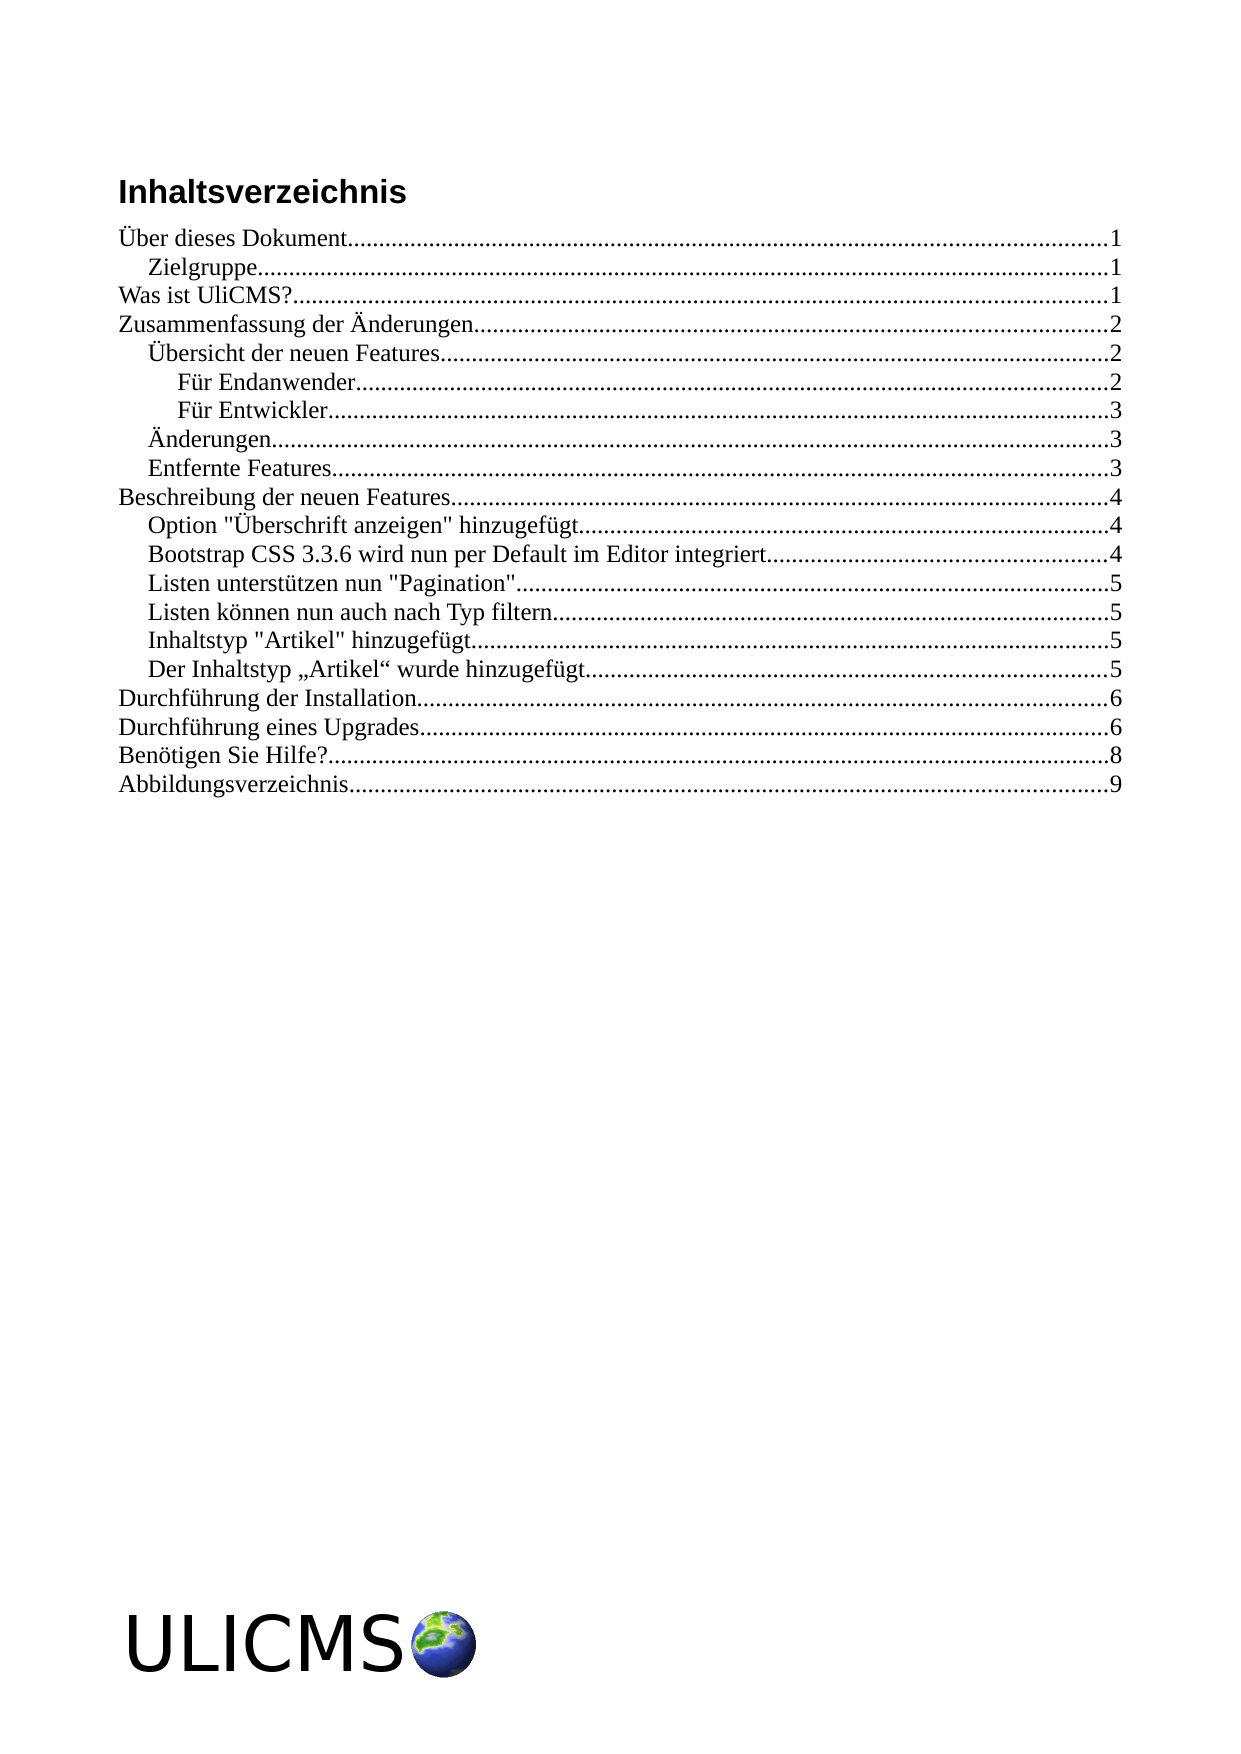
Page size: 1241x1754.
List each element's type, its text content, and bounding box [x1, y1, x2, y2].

text Abbildungsverzeichnis 9 [118, 769, 1122, 798]
text Über dieses Dokument 1 [118, 223, 1122, 252]
text Was ist UliCMS? 1 [118, 280, 1122, 309]
text Entfernte Features 3 [148, 453, 1122, 482]
text Übersicht der neuen Features 2 [148, 338, 1122, 367]
text Der Inhaltstyp „Artikel“ wurde hinzugefügt. 5 [148, 654, 1122, 683]
text Listen unterstützen nun "Pagination" 5 [148, 568, 1122, 597]
text Für Entwickler 3 [177, 395, 1122, 424]
text Durchführung eines Upgrades 6 [118, 712, 1122, 740]
text Bootstrap CSS 3.3.6 wird nun per Default im Editor integriert 4 [148, 539, 1122, 568]
text Für Endanwender 2 [177, 367, 1122, 395]
text Zusammenfassung der Änderungen 2 [118, 309, 1122, 338]
text Inhaltstyp "Artikel" hinzugefügt 5 [148, 625, 1122, 654]
text Durchführung der Installation 6 [118, 683, 1122, 712]
text Benötigen Sie Hilfe? 8 [118, 740, 1122, 769]
text Änderungen 3 [148, 424, 1122, 453]
text Beschreibung der neuen Features 4 [118, 482, 1122, 510]
text Zielgruppe 1 [148, 252, 1122, 280]
text Listen können nun auch nach Typ filtern 5 [148, 597, 1122, 625]
subtitle Inhaltsverzeichnis [118, 172, 1122, 210]
text Option "Überschrift anzeigen" hinzugefügt 4 [148, 510, 1122, 539]
picture [118, 1607, 479, 1681]
